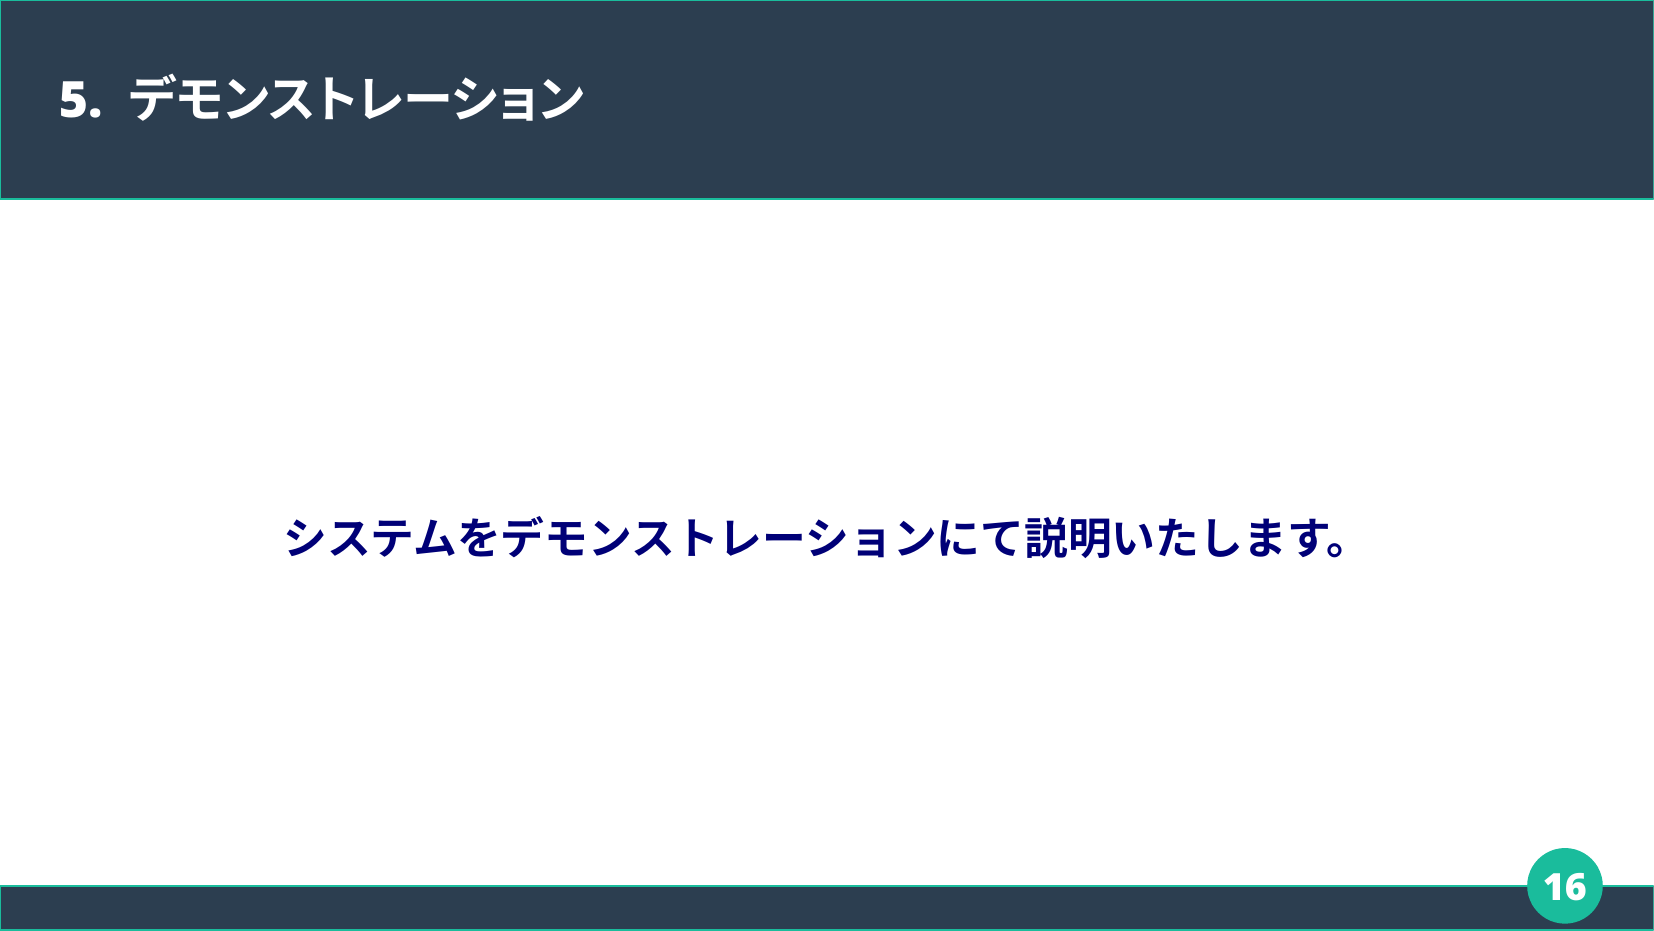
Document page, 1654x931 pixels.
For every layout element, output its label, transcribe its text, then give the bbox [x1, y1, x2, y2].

title 5. デモンストレーション [59, 37, 1595, 156]
text_box システムをデモンストレーションにて説明いたします。 [88, 501, 1565, 573]
